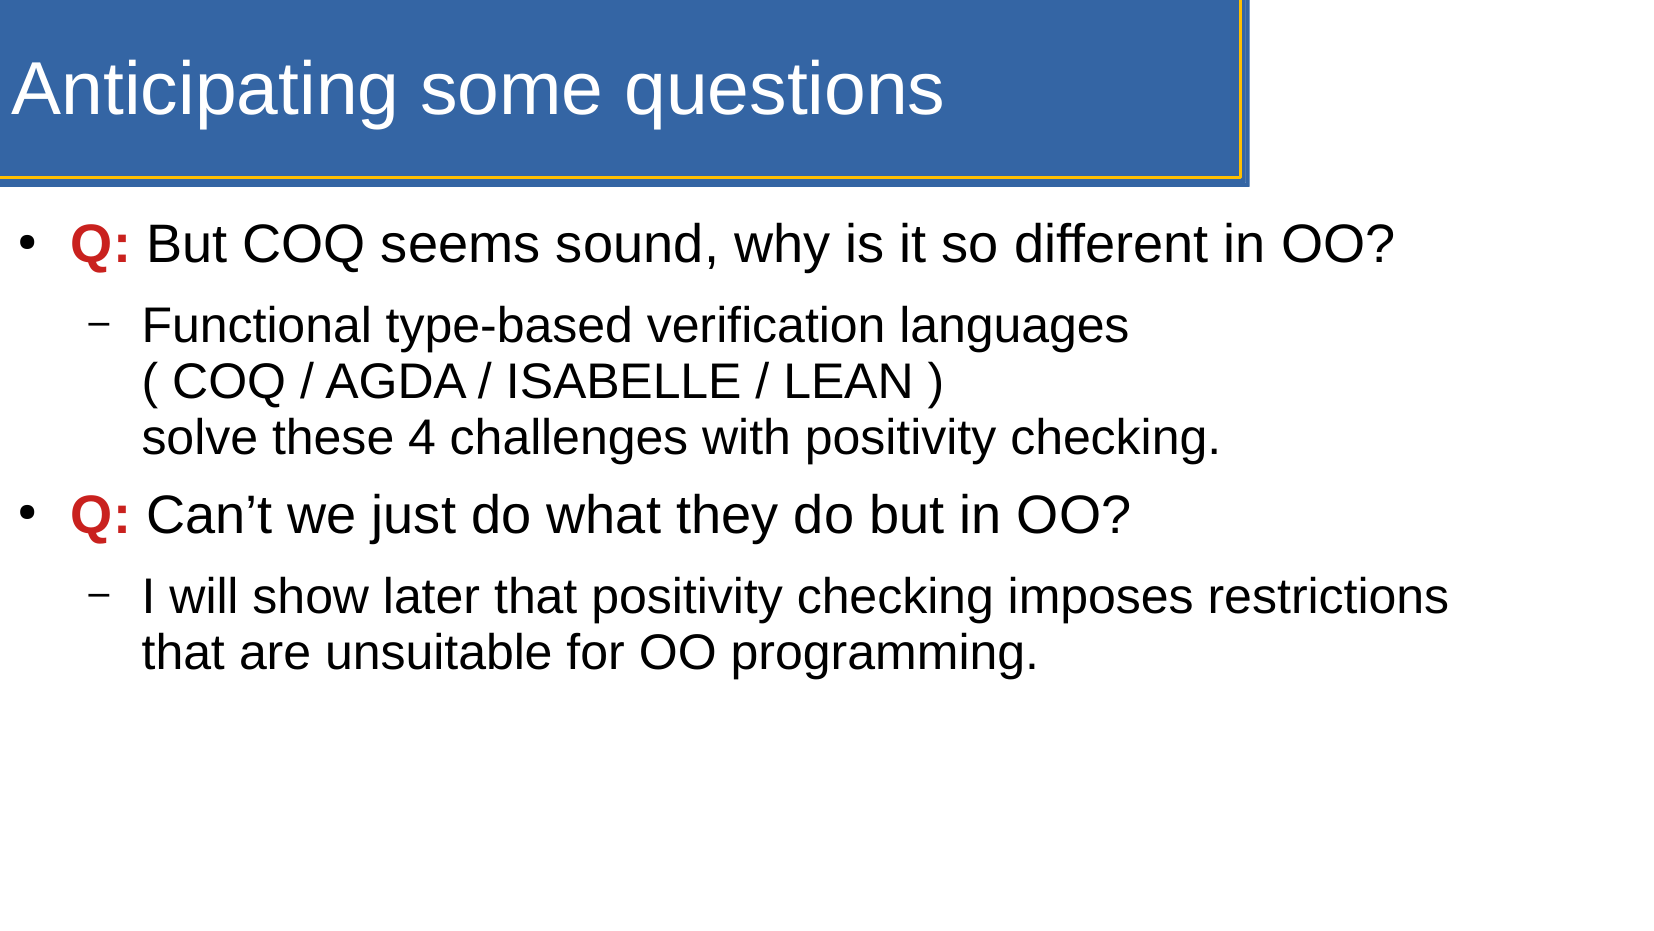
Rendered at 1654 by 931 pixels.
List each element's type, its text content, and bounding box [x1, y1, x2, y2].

title Anticipating some questions [11, 14, 1164, 163]
list Q: But COQ seems sound, why is it so different in OO? Functional type-based verification languages ( COQ / AGDA / ISABELLE / LEAN ) solve these 4 challenges with positivity checking. Q: Can’t we just do what they do but in OO? I will show later that positivity checking imposes restrictions that are unsuitable for OO programming. [0, 213, 1651, 919]
